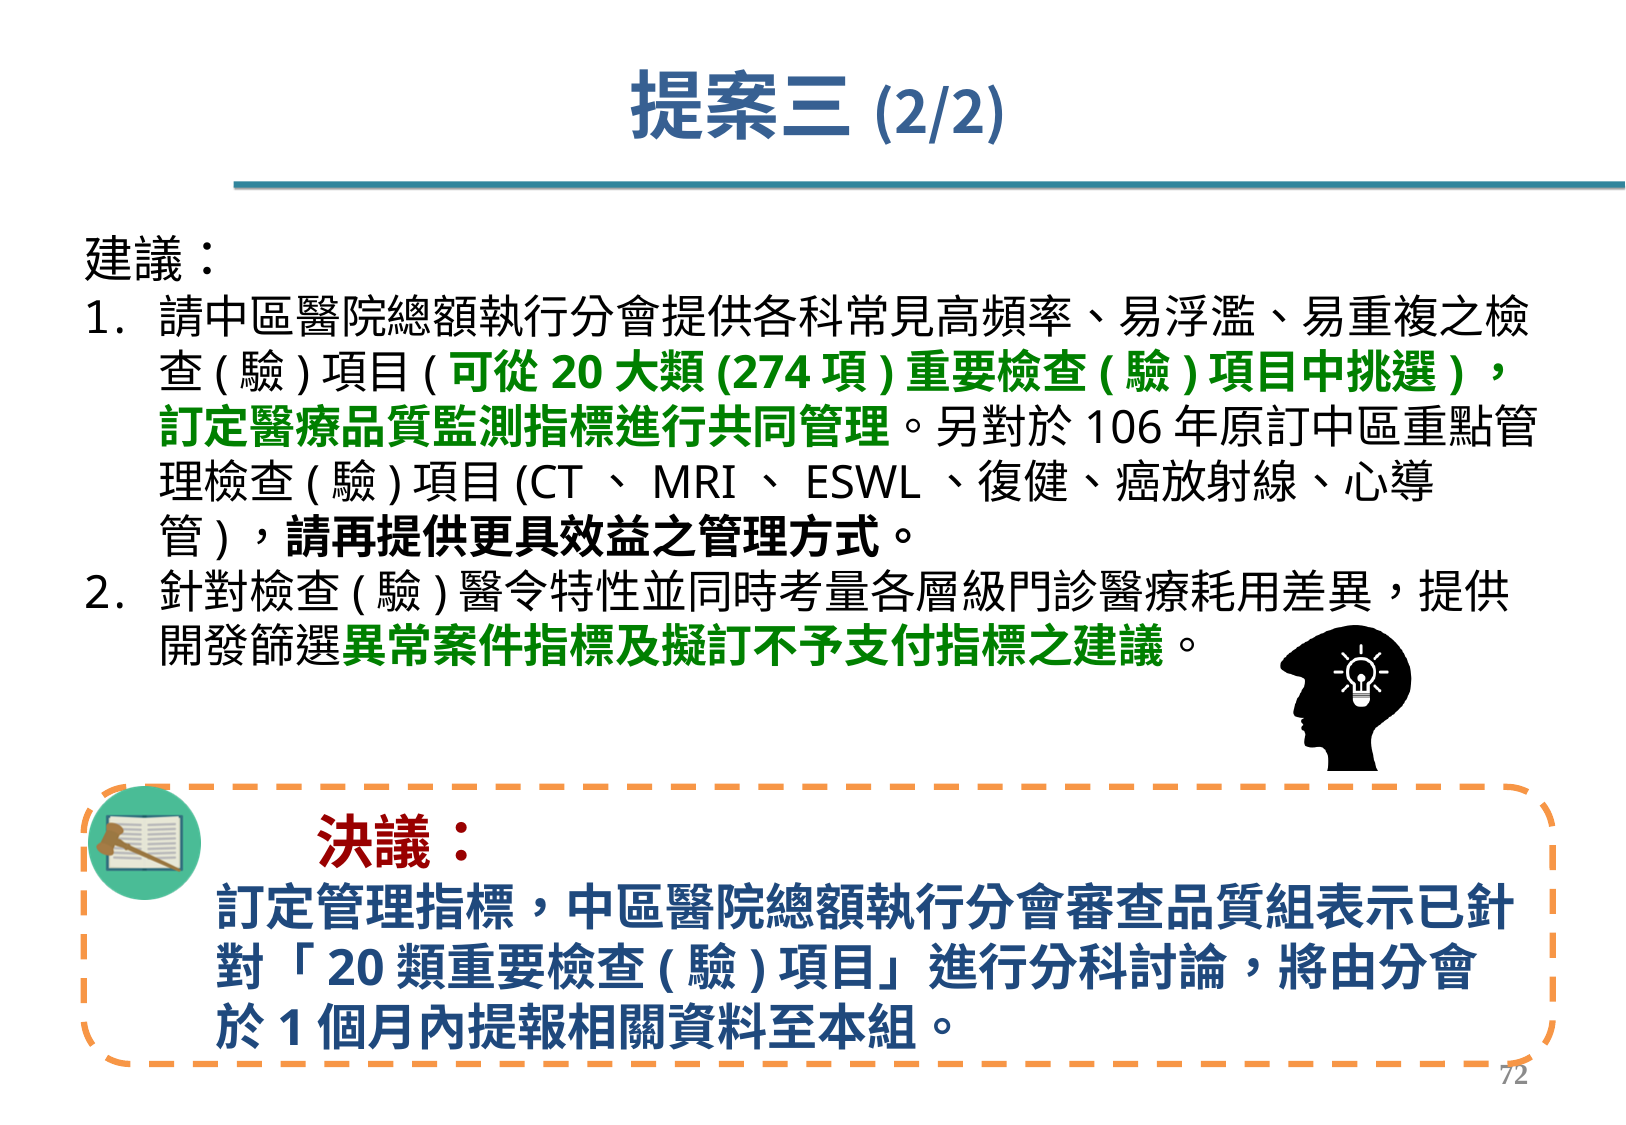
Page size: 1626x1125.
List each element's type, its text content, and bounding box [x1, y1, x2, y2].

slide_number [1164, 1046, 1544, 1103]
title 提案三(2/2) [80, 27, 1557, 179]
text_box 決議： 訂定管理指標，中區醫院總額執行分會審查品質組表示已針對「20類重要檢查(驗)項目」進行分科討論，將由分會於1個月內提報相關資料至本組。 [83, 786, 1553, 1064]
text_box 建議： 請中區醫院總額執行分會提供各科常見高頻率、易浮濫、易重複之檢查(驗)項目(可從20大類(274項)重要檢查(驗)項目中挑選)，訂定醫療品質監測指標進行共同管理。另對於106年原訂中區重點管理檢查(驗)項目(CT、MRI、ESWL、復健、癌放射線、心導管)，請再提供更具效益之管理方式。 針對檢查(驗)醫令特性並同時考量各層級門診醫療耗用差異，提供開發篩選異常案件指標及擬訂不予支付指標之建議。 [68, 219, 1569, 680]
picture [1273, 625, 1418, 771]
picture [88, 786, 201, 900]
